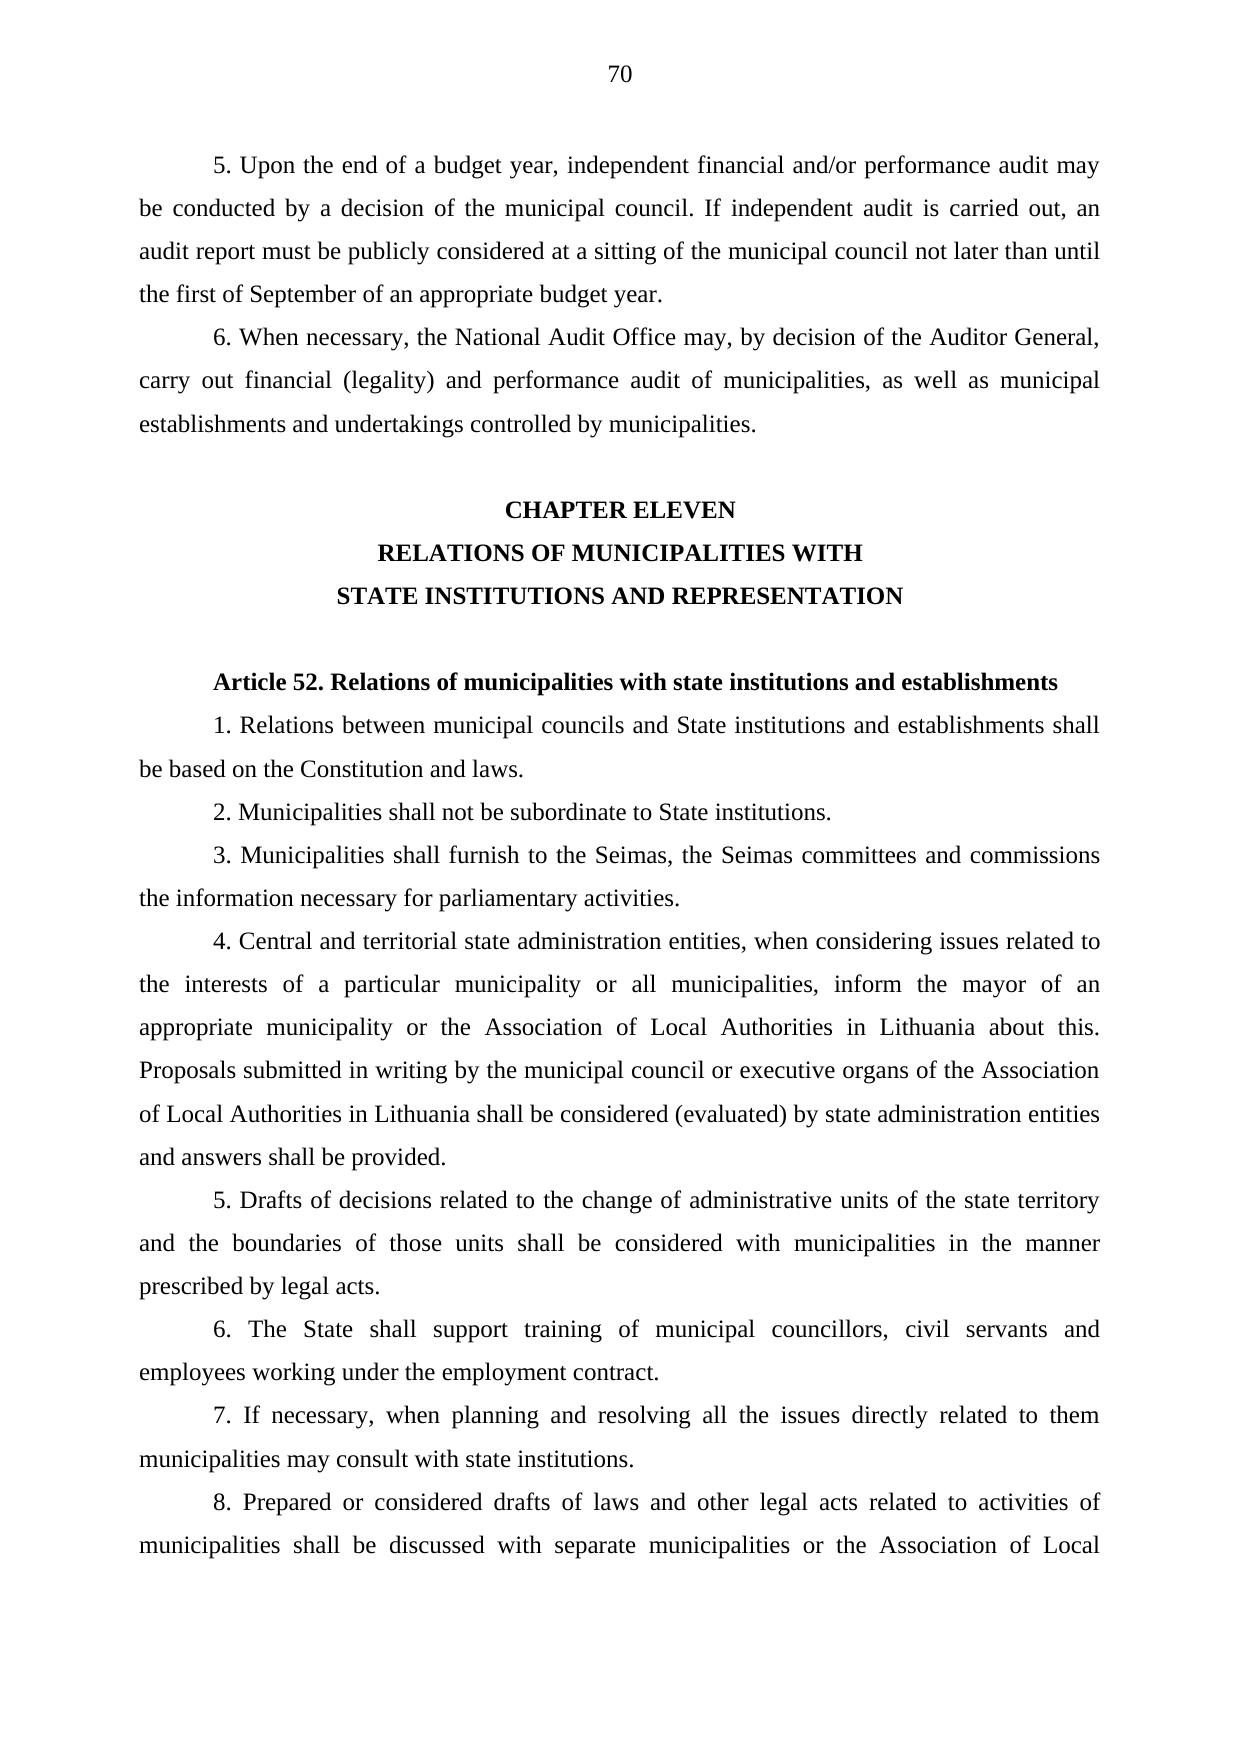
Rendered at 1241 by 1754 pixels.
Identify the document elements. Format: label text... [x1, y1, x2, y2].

text 2. Municipalities shall not be subordinate to State institutions. [139, 797, 1101, 826]
text CHAPTER ELEVEN [139, 495, 1101, 524]
text 1. Relations between municipal councils and State institutions and establishments shall be based on the Constitution and laws. [139, 711, 1101, 782]
text 8. Prepared or considered drafts of laws and other legal acts related to activities of municipalities shall be discussed with separate municipalities or the Association of Local [139, 1487, 1101, 1559]
text 7. If necessary, when planning and resolving all the issues directly related to them municipalities may consult with state institutions. [139, 1401, 1101, 1472]
text 4. Central and territorial state administration entities, when considering issues related to the interests of a particular municipality or all municipalities, inform the mayor of an appropriate municipality or the Association of Local Authorities in Lithuania about this. Proposals submitted in writing by the municipal council or executive organs of the Association of Local Authorities in Lithuania shall be considered (evaluated) by state administration entities and answers shall be provided. [139, 926, 1101, 1171]
text RELATIONS OF MUNICIPALITIES WITH [139, 538, 1101, 567]
text 3. Municipalities shall furnish to the Seimas, the Seimas committees and commissions the information necessary for parliamentary activities. [139, 840, 1101, 912]
text 6. The State shall support training of municipal councillors, civil servants and employees working under the employment contract. [139, 1314, 1101, 1386]
text 6. When necessary, the National Audit Office may, by decision of the Auditor General, carry out financial (legality) and performance audit of municipalities, as well as municipal establishments and undertakings controlled by municipalities. [139, 322, 1101, 437]
text STATE INSTITUTIONS AND REPRESENTATION [139, 581, 1101, 610]
text 5. Drafts of decisions related to the change of administrative units of the state territory and the boundaries of those units shall be considered with municipalities in the manner prescribed by legal acts. [139, 1185, 1101, 1300]
text Article 52. Relations of municipalities with state institutions and establishments [139, 667, 1101, 696]
text 5. Upon the end of a budget year, independent financial and/or performance audit may be conducted by a decision of the municipal council. If independent audit is carried out, an audit report must be publicly considered at a sitting of the municipal council not later than until the first of September of an appropriate budget year. [139, 150, 1101, 308]
